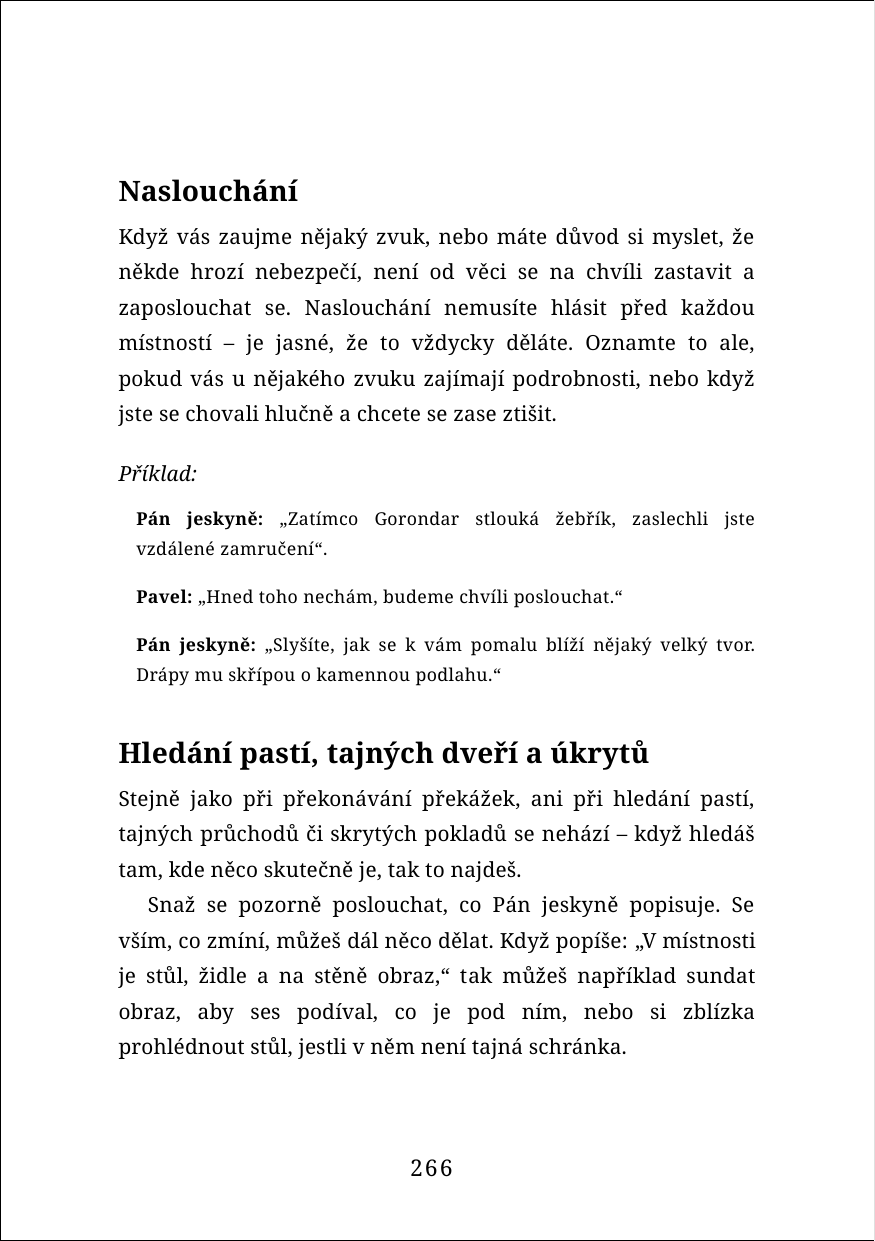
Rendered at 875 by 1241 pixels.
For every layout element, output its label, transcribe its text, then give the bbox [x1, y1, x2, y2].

subtitle Hledání pastí, tajných dveří a úkrytů [118, 734, 756, 772]
text Když vás zaujme nějaký zvuk, nebo máte důvod si myslet, že někde hrozí nebezpečí, není od věci se na chvíli zastavit a zaposlouchat se. Naslouchání nemusíte hlásit před každou místností – je jasné, že to vždycky děláte. Oznamte to ale, pokud vás u nějakého zvuku zajímají podrobnosti, nebo když jste se chovali hlučně a chcete se zase ztišit. [118, 222, 756, 428]
text Pán jeskyně: „Zatímco Gorondar stlouká žebřík, zaslechli jste vzdálené zamručení“. [136, 506, 756, 560]
text Pavel: „Hned toho nechám, budeme chvíli poslouchat.“ [136, 584, 756, 608]
subtitle Naslouchání [118, 172, 756, 210]
text Příklad: [118, 459, 756, 487]
text Pán jeskyně: „Slyšíte, jak se k vám pomalu blíží nějaký velký tvor. Drápy mu skřípou o kamennou podlahu.“ [136, 632, 756, 686]
text Stejně jako při překonávání překážek, ani při hledání pastí, tajných průchodů či skrytých pokladů se nehází – když hledáš tam, kde něco skutečně je, tak to najdeš. Snaž se pozorně poslouchat, co Pán jeskyně popisuje. Se vším, co zmíní, můžeš dál něco dělat. Když popíše: „V místnosti je stůl, židle a na stěně obraz,“ tak můžeš například sundat obraz, aby ses podíval, co je pod ním, nebo si zblízka prohlédnout stůl, jestli v něm není tajná schránka. [118, 784, 756, 1061]
